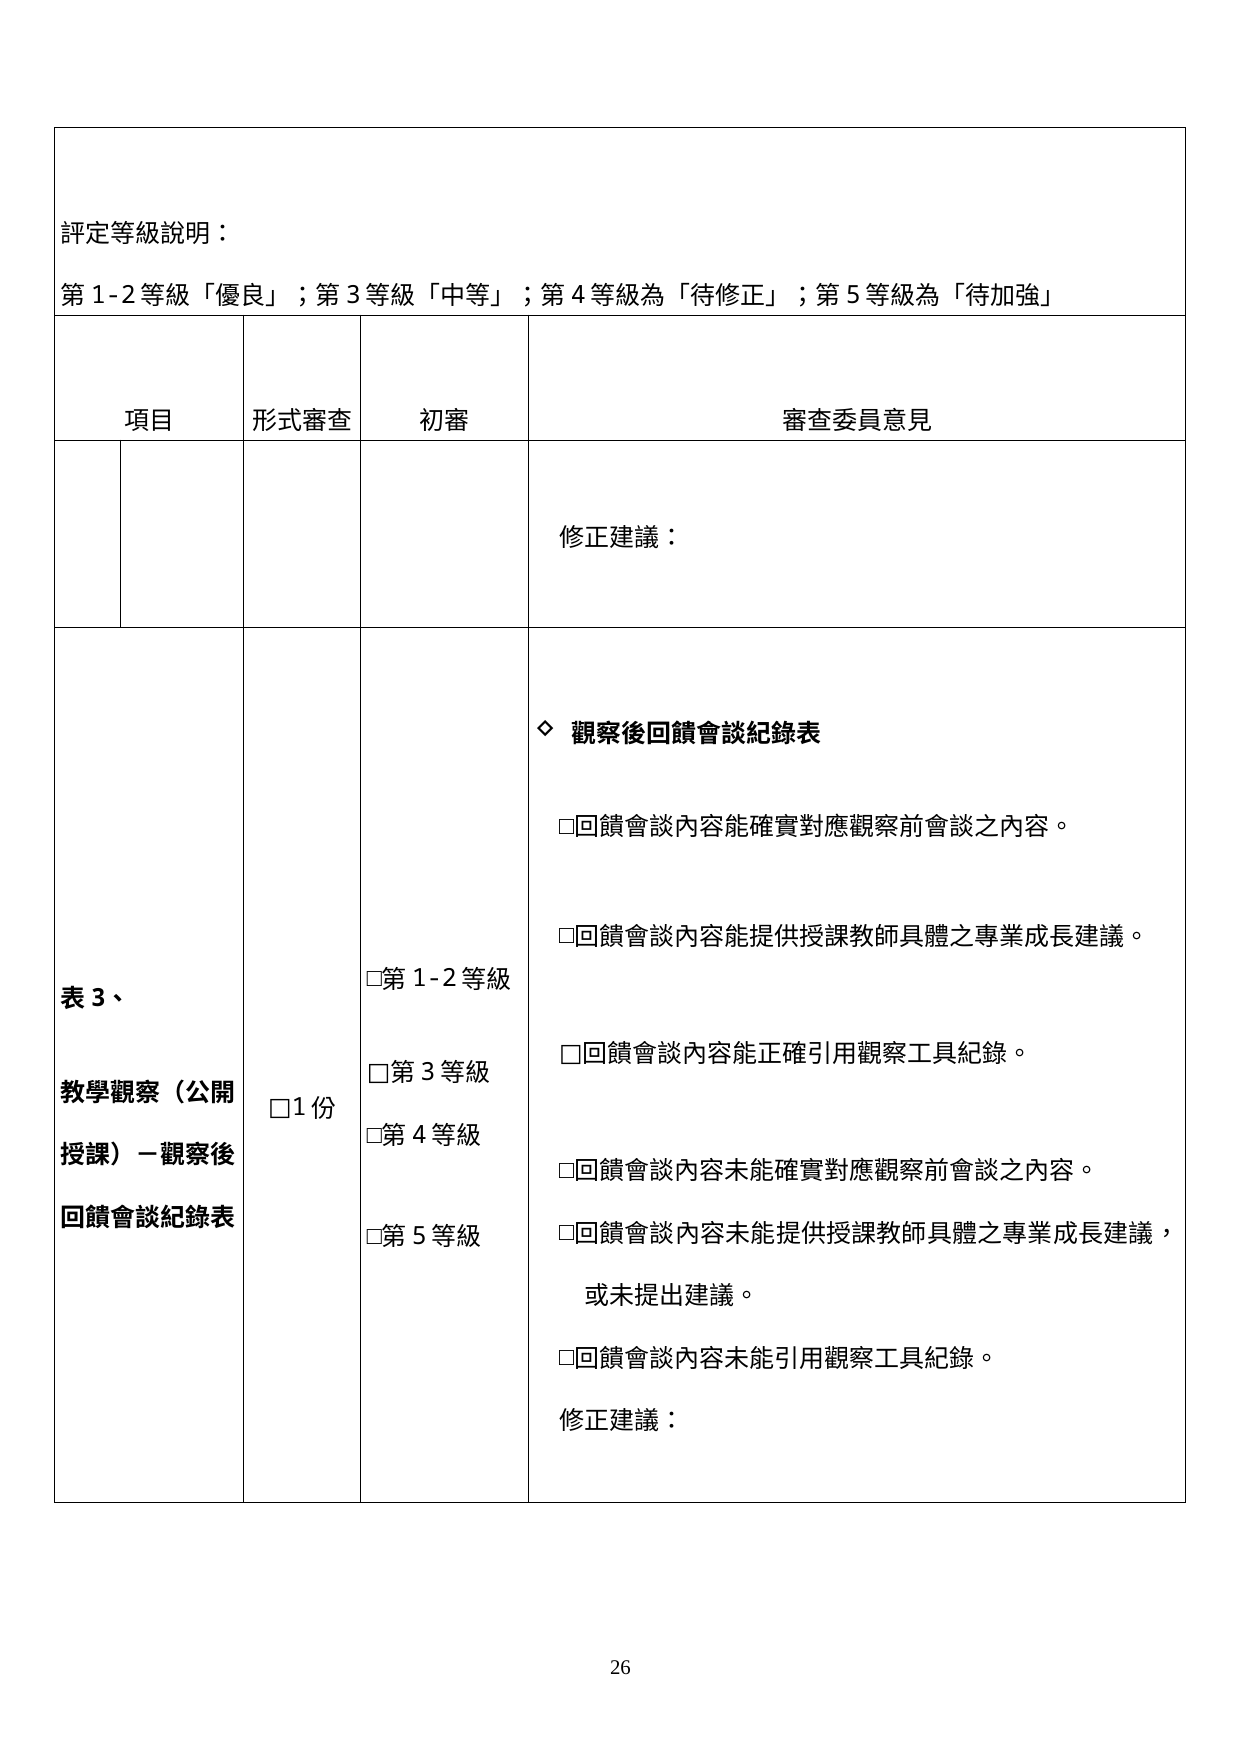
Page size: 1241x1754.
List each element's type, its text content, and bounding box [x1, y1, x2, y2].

table_cell [361, 441, 528, 627]
table_cell □1份 [244, 628, 360, 1502]
table_cell 表3、 教學觀察（公開授課）－觀察後回饋會談紀錄表 [55, 628, 243, 1502]
table_cell □第1-2等級 □第3等級 □第4等級 □第5等級 [361, 628, 528, 1502]
table_cell 形式審查 [244, 316, 360, 439]
table_cell 觀察後回饋會談紀錄表 □回饋會談內容能確實對應觀察前會談之內容。 □回饋會談內容能提供授課教師具體之專業成長建議。 □回饋會談內容能正確引用觀察工具紀錄。 □回饋會談內容未能確實對應觀察前會談之內容。 □回饋會談內容未能提供授課教師具體之專業成長建議，或未提出建議。 □回饋會談內容未能引用觀察工具紀錄。 修正建議： [529, 628, 1185, 1502]
table_header 評定等級說明： 第1-2等級「優良」；第3等級「中等」；第4等級為「待修正」；第5等級為「待加強」 [55, 128, 1185, 314]
table_cell [55, 441, 120, 627]
table_cell [244, 441, 360, 627]
table_cell 審查委員意見 [529, 316, 1185, 439]
table_cell 修正建議： [529, 441, 1185, 627]
table_cell 初審 [361, 316, 528, 439]
table_cell [121, 441, 243, 627]
table_cell 項目 [55, 316, 243, 439]
